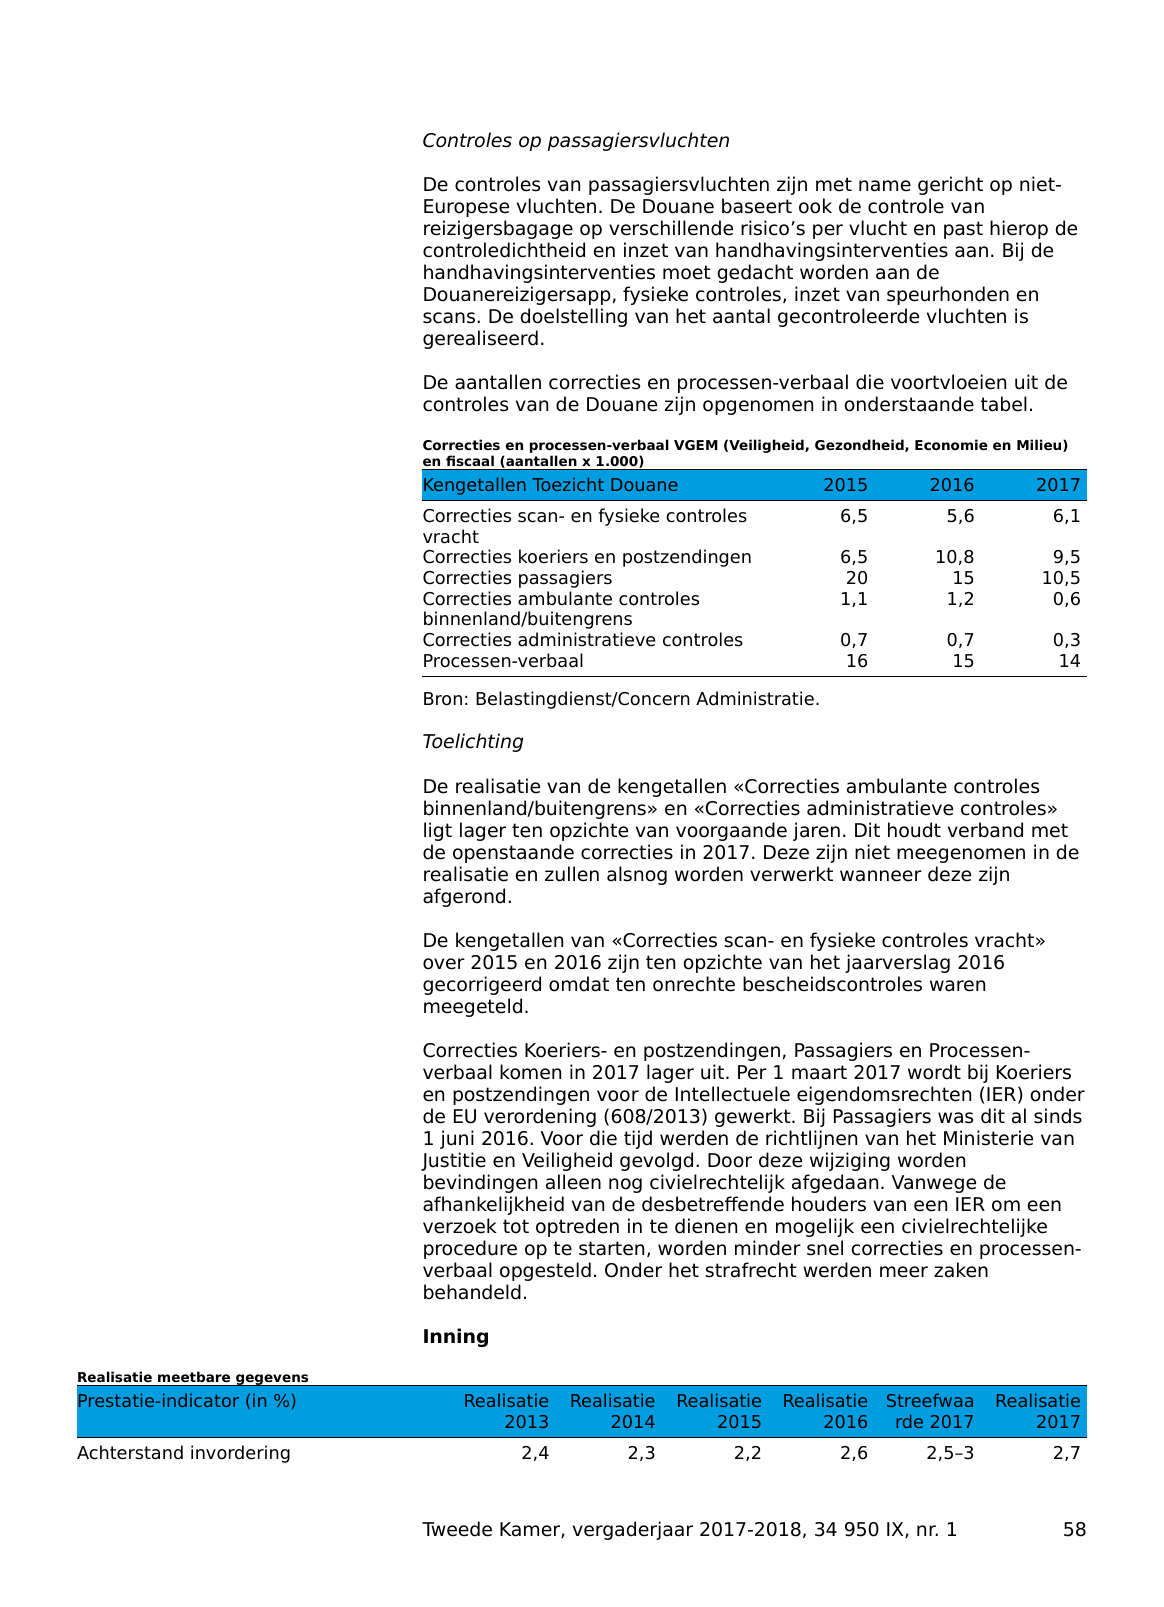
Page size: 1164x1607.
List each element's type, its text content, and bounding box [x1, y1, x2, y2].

table_cell Kengetallen Toezicht Douane [422, 470, 768, 500]
table_cell 2,5–3 [874, 1438, 980, 1463]
table_cell 15 [874, 568, 980, 589]
table_cell 6,5 [768, 548, 874, 568]
table_cell Realisatie 2015 [661, 1386, 768, 1437]
table_cell 0,7 [768, 630, 874, 651]
table_cell 14 [980, 651, 1087, 676]
table_cell Correcties koeriers en postzendingen [422, 548, 768, 568]
text Correcties Koeriers- en postzendingen, Passagiers en Processen-verbaal komen in 2017 lager uit. Per 1 maart 2017 wordt bij Koeriers en postzendingen voor de Intellectuele eigendomsrechten (IER) onder de EU verordening (608/2013) gewerkt. Bij Passagiers was dit al sinds 1 juni 2016. Voor die tijd werden de richtlijnen van het Ministerie van Justitie en Veiligheid gevolgd. Door deze wijziging worden bevindingen alleen nog civielrechtelijk afgedaan. Vanwege de afhankelijkheid van de desbetreffende houders van een IER om een verzoek tot optreden in te dienen en mogelijk een civielrechtelijke procedure op te starten, worden minder snel correcties en processen-verbaal opgesteld. Onder het strafrecht werden meer zaken behandeld. [422, 1040, 1087, 1303]
table_cell 0,6 [980, 589, 1087, 630]
table_header Correcties en processen-verbaal VGEM (Veiligheid, Gezondheid, Economie en Milieu) en fiscaal (aantallen x 1.000) [422, 438, 1087, 469]
table_cell 1,2 [874, 589, 980, 630]
table_cell 2,2 [661, 1438, 768, 1463]
table_cell Realisatie 2013 [449, 1386, 555, 1437]
table_header Realisatie meetbare gegevens [77, 1370, 1087, 1385]
table_cell 20 [768, 568, 874, 589]
table_cell 1,1 [768, 589, 874, 630]
table_cell 15 [874, 651, 980, 676]
text De controles van passagiersvluchten zijn met name gericht op niet-Europese vluchten. De Douane baseert ook de controle van reizigersbagage op verschillende risico’s per vlucht en past hierop de controledichtheid en inzet van handhavingsinterventies aan. Bij de handhavingsinterventies moet gedacht worden aan de Douanereizigersapp, fysieke controles, inzet van speurhonden en scans. De doelstelling van het aantal gecontroleerde vluchten is gerealiseerd. [422, 174, 1087, 350]
table_cell Realisatie 2014 [555, 1386, 661, 1437]
table_cell 16 [768, 651, 874, 676]
table_cell 2,7 [980, 1438, 1087, 1463]
subtitle Controles op passagiersvluchten [422, 130, 1087, 152]
table_cell Correcties ambulante controles binnenland/buitengrens [422, 589, 768, 630]
table_cell Correcties scan- en fysieke controles vracht [422, 501, 768, 547]
table_cell Correcties passagiers [422, 568, 768, 589]
text De kengetallen van «Correcties scan- en fysieke controles vracht» over 2015 en 2016 zijn ten opzichte van het jaarverslag 2016 gecorrigeerd omdat ten onrechte bescheidscontroles waren meegeteld. [422, 930, 1087, 1018]
table_cell 10,8 [874, 548, 980, 568]
table_cell 2,4 [449, 1438, 555, 1463]
text De realisatie van de kengetallen «Correcties ambulante controles binnenland/buitengrens» en «Correcties administratieve controles» ligt lager ten opzichte van voorgaande jaren. Dit houdt verband met de openstaande correcties in 2017. Deze zijn niet meegenomen in de realisatie en zullen alsnog worden verwerkt wanneer deze zijn afgerond. [422, 776, 1087, 907]
subtitle Toelichting [422, 731, 1087, 753]
table_cell Realisatie 2017 [980, 1386, 1087, 1437]
table_cell 2015 [768, 470, 874, 500]
table_cell 9,5 [980, 548, 1087, 568]
table_cell Realisatie 2016 [768, 1386, 874, 1437]
table_cell 10,5 [980, 568, 1087, 589]
table_cell 6,1 [980, 501, 1087, 547]
table_cell Prestatie-indicator (in %) [77, 1386, 449, 1437]
table_cell 2017 [980, 470, 1087, 500]
table_cell Bron: Belastingdienst/Concern Administratie. [422, 677, 1087, 709]
table_cell 2,3 [555, 1438, 661, 1463]
subtitle Inning [422, 1326, 1087, 1348]
table_cell Streefwaarde 2017 [874, 1386, 980, 1437]
table_cell 0,7 [874, 630, 980, 651]
table_cell Correcties administratieve controles [422, 630, 768, 651]
table_cell Processen-verbaal [422, 651, 768, 676]
table_cell 2,6 [768, 1438, 874, 1463]
text De aantallen correcties en processen-verbaal die voortvloeien uit de controles van de Douane zijn opgenomen in onderstaande tabel. [422, 372, 1087, 416]
table_cell Achterstand invordering [77, 1438, 449, 1463]
table_cell 6,5 [768, 501, 874, 547]
table_cell 2016 [874, 470, 980, 500]
table_cell 5,6 [874, 501, 980, 547]
table_cell 0,3 [980, 630, 1087, 651]
